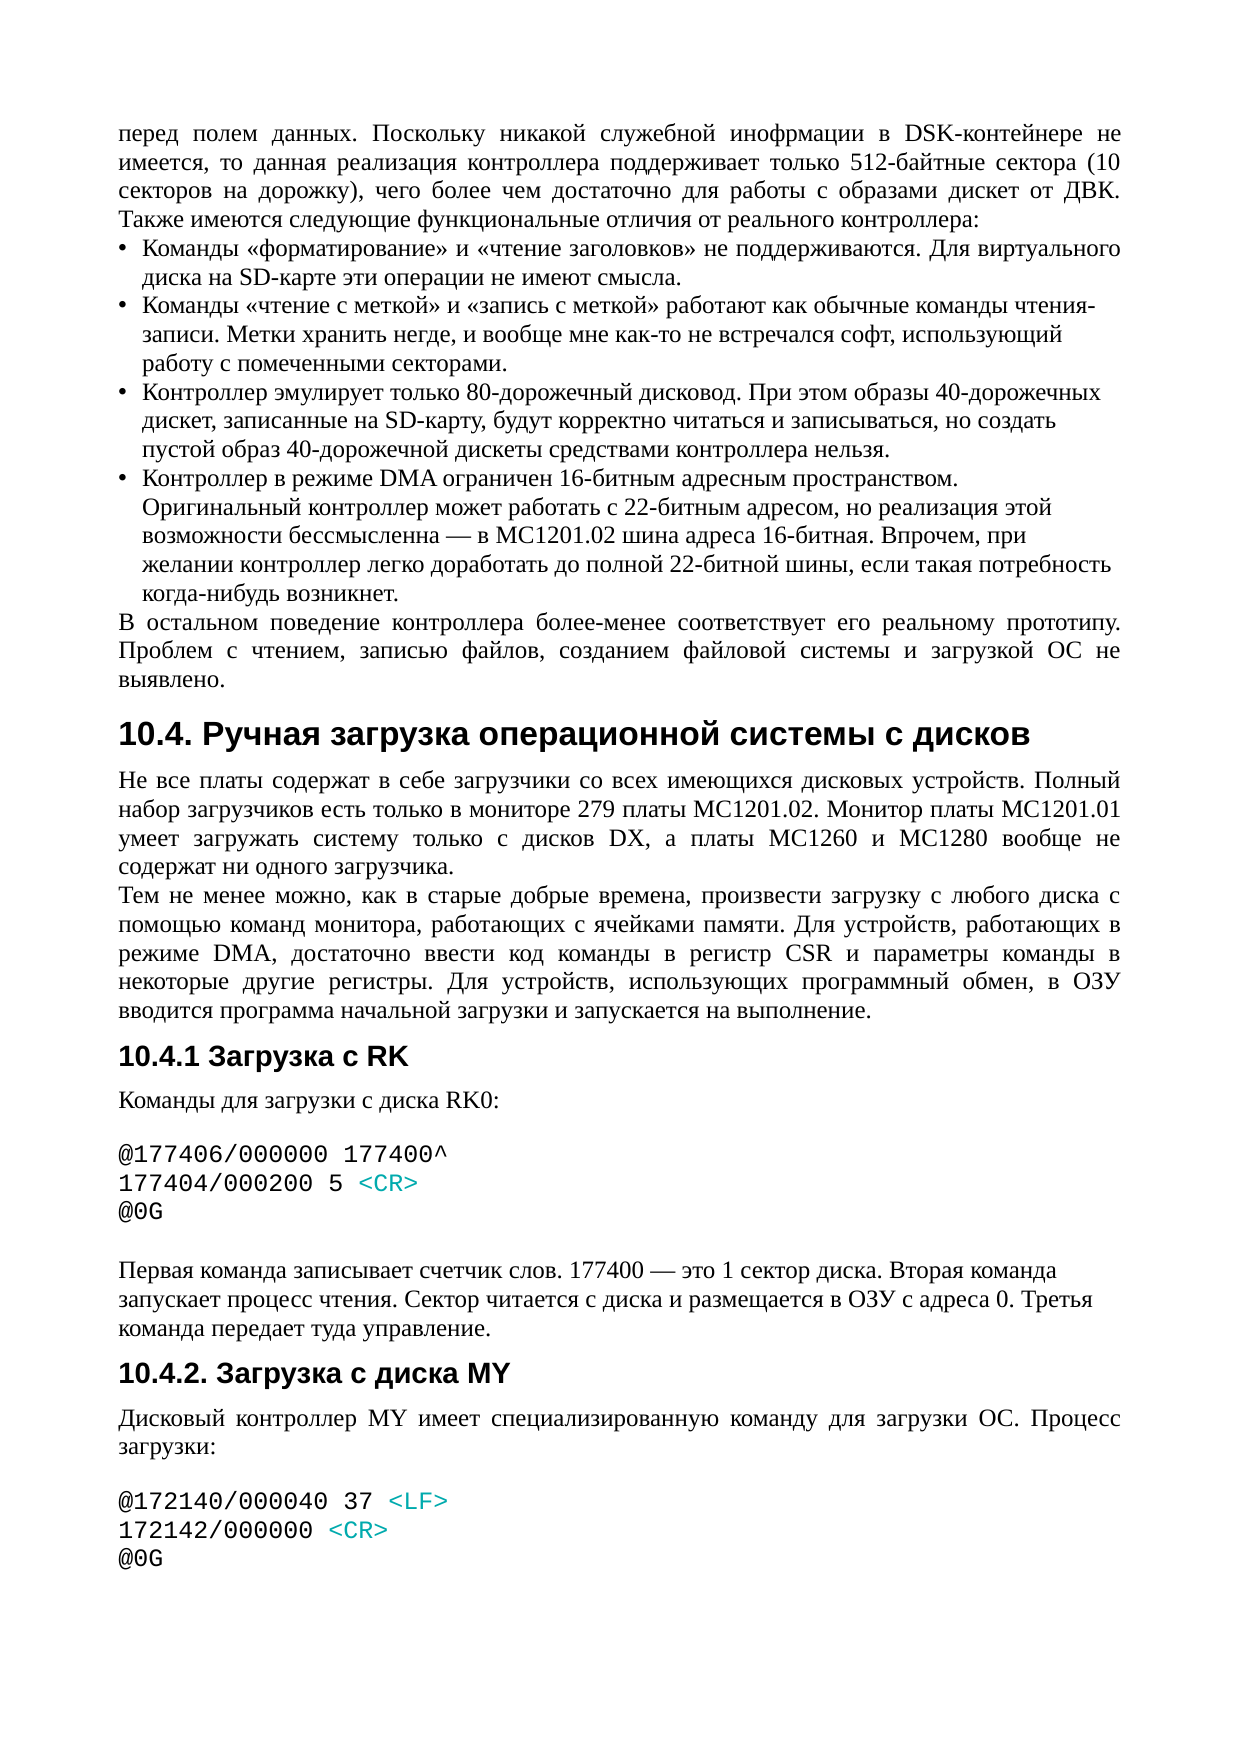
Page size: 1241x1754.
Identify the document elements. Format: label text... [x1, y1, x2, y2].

list Контроллер в режиме DMA ограничен 16-битным адресным пространством. Оригинальный контроллер может работать с 22-битным адресом, но реализация этой возможности бессмысленна — в МС1201.02 шина адреса 16-битная. Впрочем, при желании контроллер легко доработать до полной 22-битной шины, если такая потребность когда-нибудь возникнет. [118, 463, 1122, 607]
text Не все платы содержат в себе загрузчики со всех имеющихся дисковых устройств. Полный набор загрузчиков есть только в мониторе 279 платы МС1201.02. Монитор платы МС1201.01 умеет загружать систему только с дисков DX, а платы МС1260 и МС1280 вообще не содержат ни одного загрузчика. [118, 765, 1122, 880]
text Команды для загрузки с диска RK0: [118, 1085, 1122, 1113]
list Команды «форматирование» и «чтение заголовков» не поддерживаются. Для виртуального диска на SD-карте эти операции не имеют смысла. [118, 233, 1122, 291]
text @0G [118, 1198, 1122, 1227]
text @0G [118, 1546, 1122, 1574]
text @177406/000000 177400^ [118, 1142, 1122, 1170]
text перед полем данных. Поскольку никакой служебной инофрмации в DSK-контейнере не имеется, то данная реализация контроллера поддерживает только 512-байтные сектора (10 секторов на дорожку), чего более чем достаточно для работы с образами дискет от ДВК. Также имеются следующие функциональные отличия от реального контроллера: [118, 118, 1122, 233]
text 177404/000200 5 <CR> [118, 1170, 1122, 1198]
subtitle 10.4.1 Загрузка с RK [118, 1038, 1122, 1072]
text Тем не менее можно, как в старые добрые времена, произвести загрузку с любого диска с помощью команд монитора, работающих с ячейками памяти. Для устройств, работающих в режиме DMA, достаточно ввести код команды в регистр CSR и параметры команды в некоторые другие регистры. Для устройств, использующих программный обмен, в ОЗУ вводится программа начальной загрузки и запускается на выполнение. [118, 880, 1122, 1024]
text Первая команда записывает счетчик слов. 177400 — это 1 сектор диска. Вторая команда запускает процесс чтения. Сектор читается с диска и размещается в ОЗУ с адреса 0. Третья команда передает туда управление. [118, 1256, 1122, 1342]
list Команды «чтение с меткой» и «запись с меткой» работают как обычные команды чтения-записи. Метки хранить негде, и вообще мне как-то не встречался софт, использующий работу с помеченными секторами. [118, 291, 1122, 377]
list Контроллер эмулирует только 80-дорожечный дисковод. При этом образы 40-дорожечных дискет, записанные на SD-карту, будут корректно читаться и записываться, но создать пустой образ 40-дорожечной дискеты средствами контроллера нельзя. [118, 377, 1122, 463]
subtitle 10.4. Ручная загрузка операционной системы с дисков [118, 714, 1122, 753]
text 172142/000000 <CR> [118, 1517, 1122, 1546]
text В остальном поведение контроллера более-менее соответствует его реальному прототипу. Проблем с чтением, записью файлов, созданием файловой системы и загрузкой ОС не выявлено. [118, 607, 1122, 693]
text @172140/000040 37 <LF> [118, 1489, 1122, 1517]
text Дисковый контроллер MY имеет специализированную команду для загрузки ОС. Процесс загрузки: [118, 1403, 1122, 1460]
subtitle 10.4.2. Загрузка с диска MY [118, 1356, 1122, 1390]
